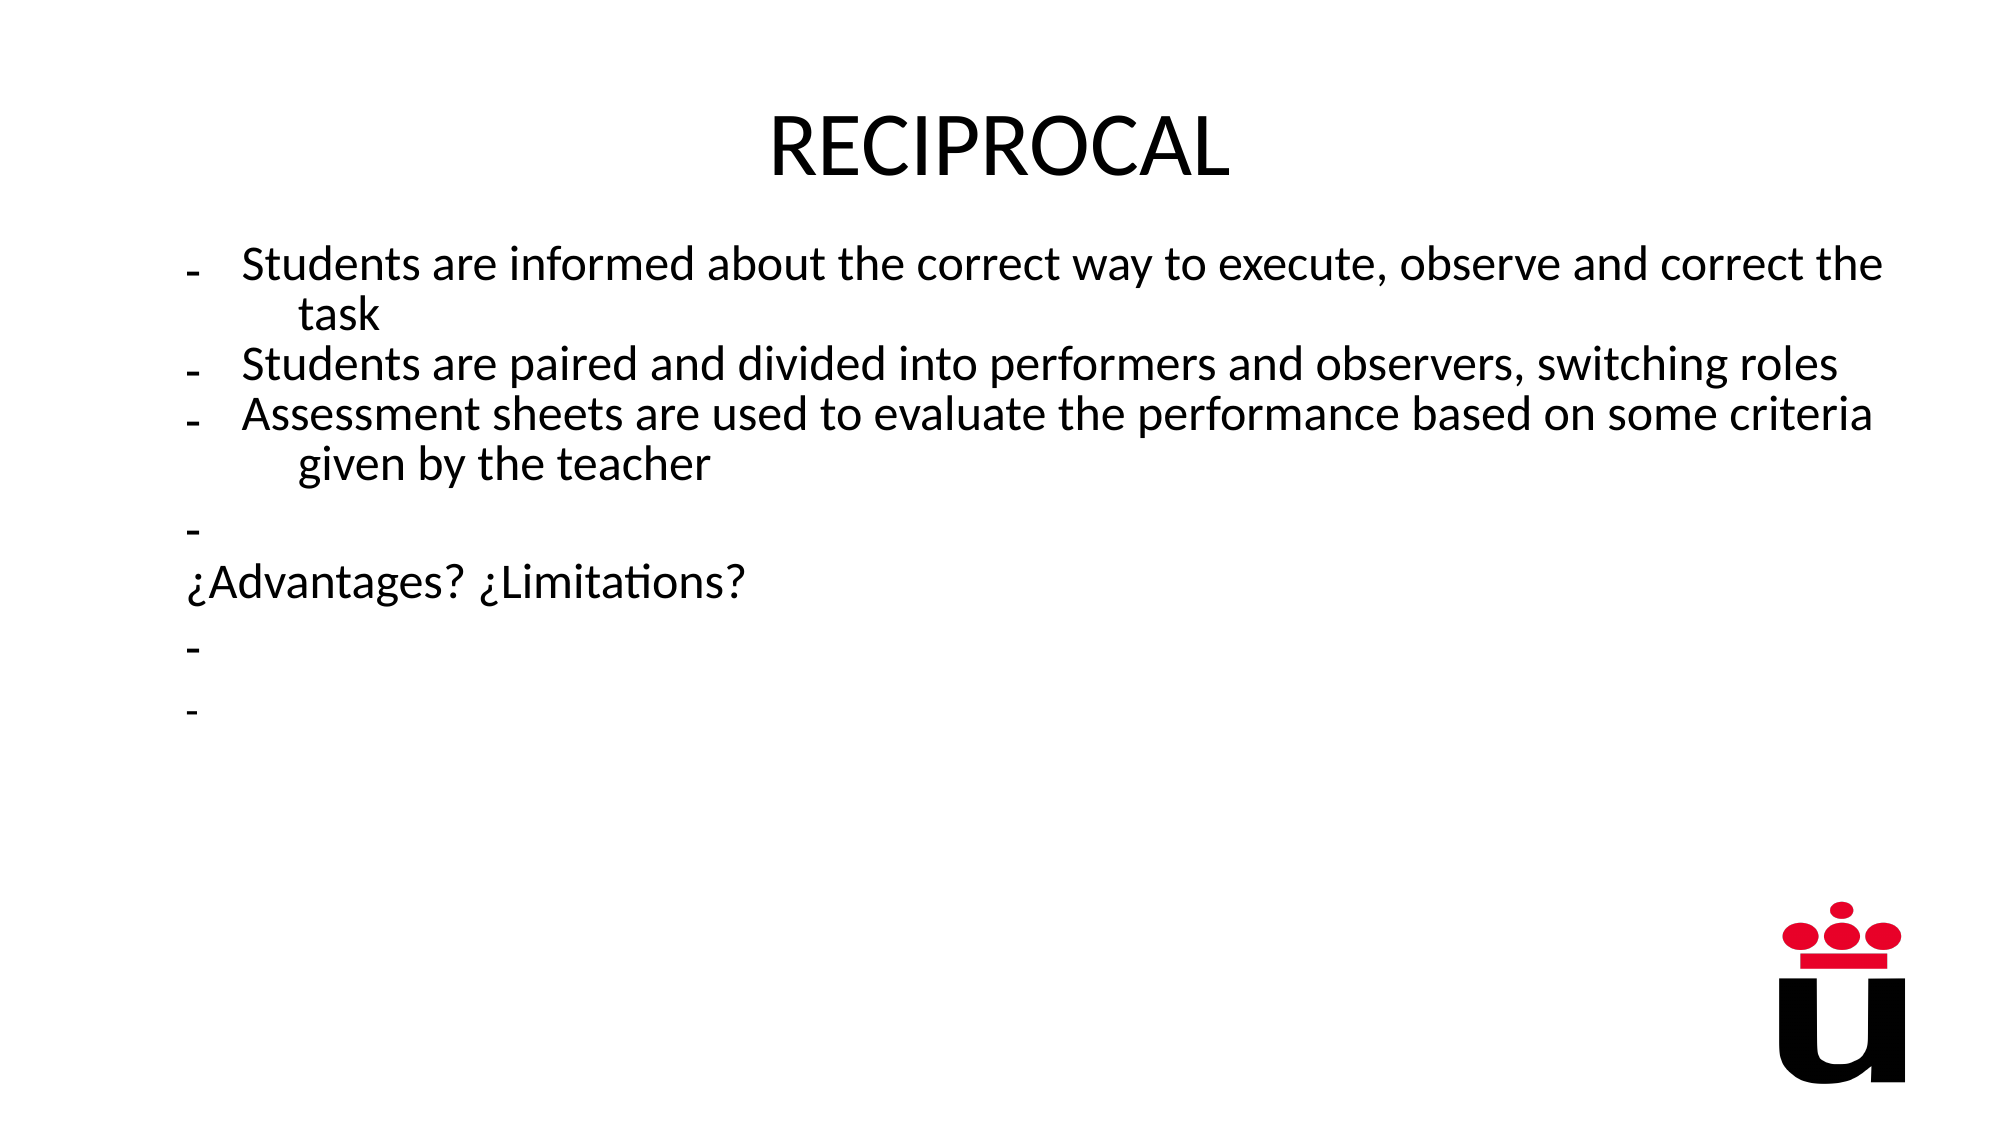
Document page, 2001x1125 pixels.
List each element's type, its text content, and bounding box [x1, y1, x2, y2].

picture [1646, 887, 2000, 1104]
title RECIPROCAL [99, 45, 1900, 233]
text_box Students are informed about the correct way to execute, observe and correct the task Students are paired and divided into performers and observers, switching roles Assessment sheets are used to evaluate the performance based on some criteria given by the teacher ¿Advantages? ¿Limitations? [170, 235, 1900, 892]
